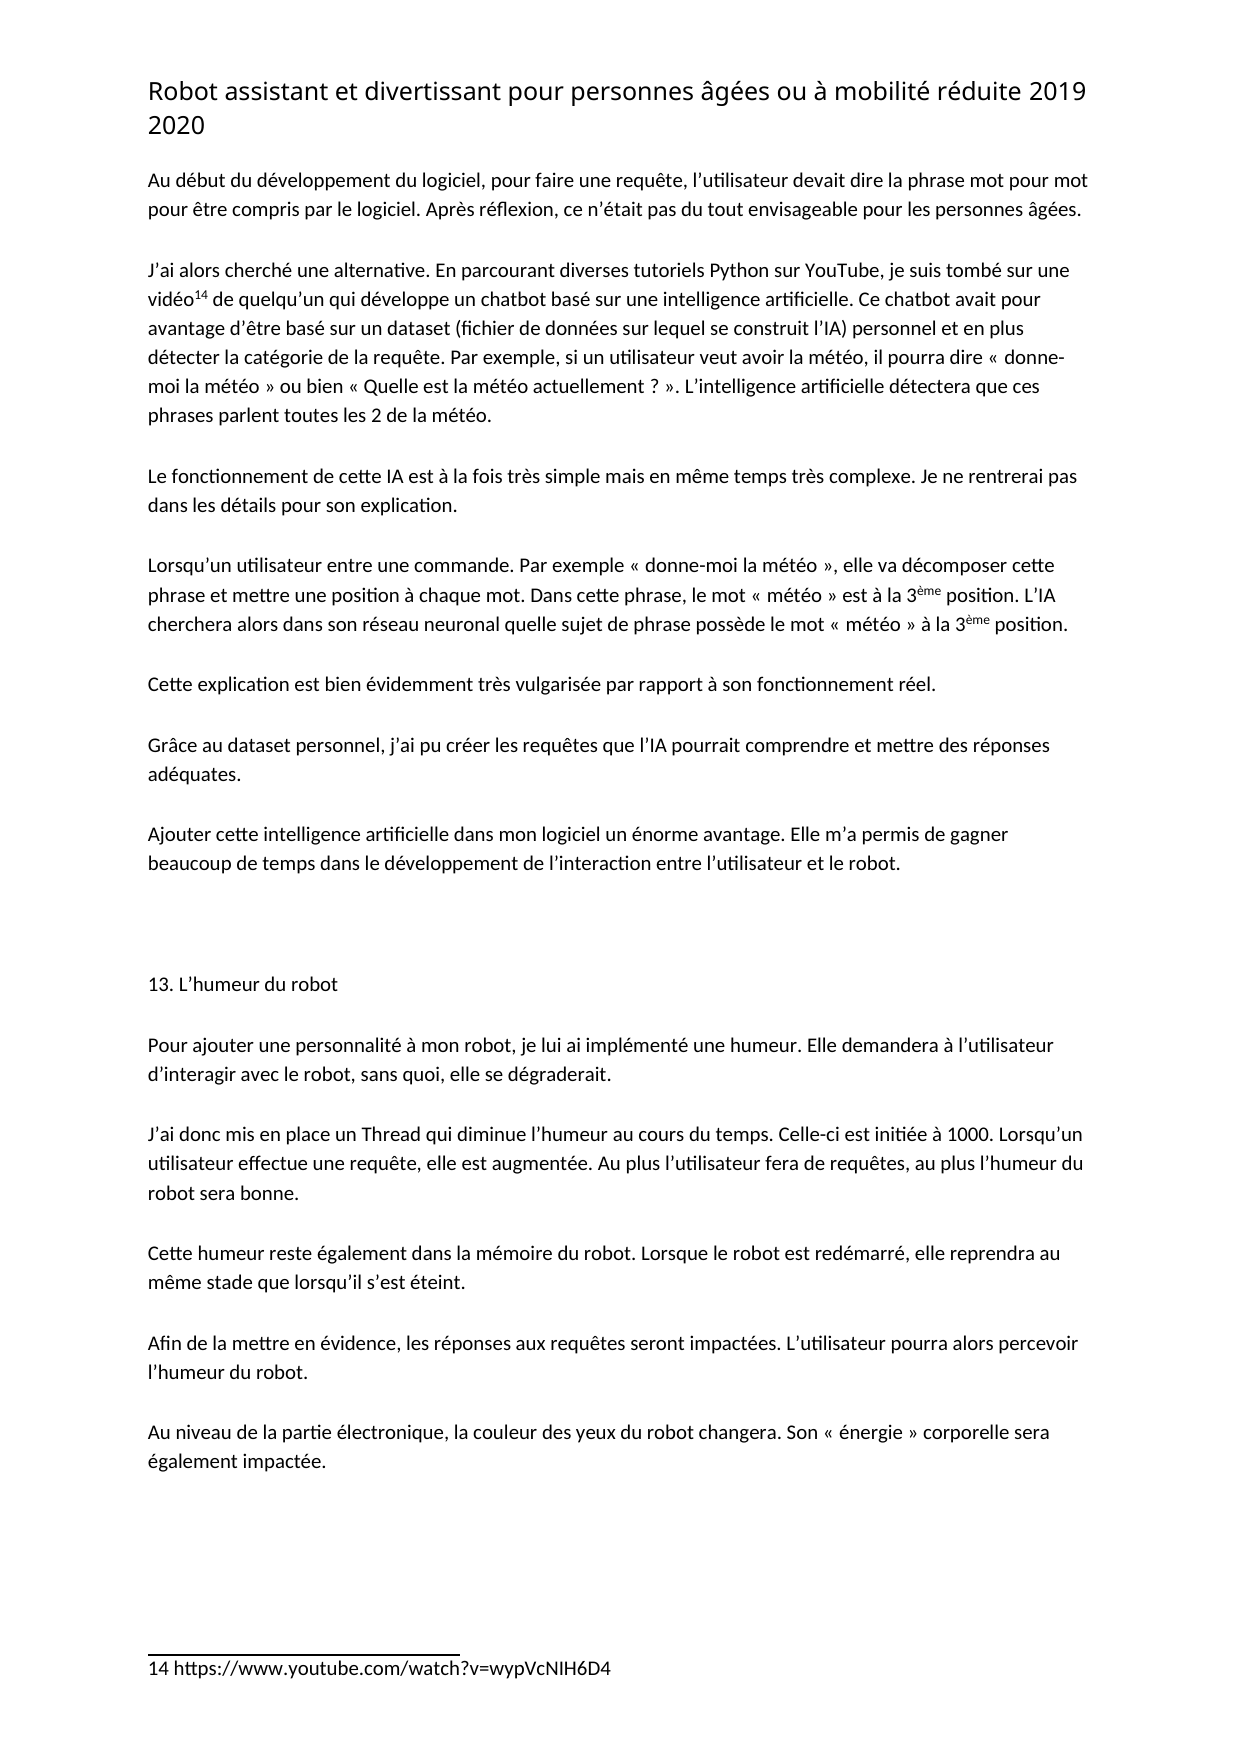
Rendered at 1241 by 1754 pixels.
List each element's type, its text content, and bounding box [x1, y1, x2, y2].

text J’ai donc mis en place un Thread qui diminue l’humeur au cours du temps. Celle-ci est initiée à 1000. Lorsqu’un utilisateur effectue une requête, elle est augmentée. Au plus l’utilisateur fera de requêtes, au plus l’humeur du robot sera bonne. [148, 1121, 1093, 1205]
text J’ai alors cherché une alternative. En parcourant diverses tutoriels Python sur YouTube, je suis tombé sur une vidéo de quelqu’un qui développe un chatbot basé sur une intelligence artificielle. Ce chatbot avait pour avantage d’être basé sur un dataset (fichier de données sur lequel se construit l’IA) personnel et en plus détecter la catégorie de la requête. Par exemple, si un utilisateur veut avoir la météo, il pourra dire « donne-moi la météo » ou bien « Quelle est la météo actuellement ? ». L’intelligence artificielle détectera que ces phrases parlent toutes les 2 de la météo. [148, 257, 1093, 428]
text Au début du développement du logiciel, pour faire une requête, l’utilisateur devait dire la phrase mot pour mot pour être compris par le logiciel. Après réflexion, ce n’était pas du tout envisageable pour les personnes âgées. [148, 167, 1093, 222]
text Grâce au dataset personnel, j’ai pu créer les requêtes que l’IA pourrait comprendre et mettre des réponses adéquates. [148, 732, 1093, 786]
text https://www.youtube.com/watch?v=wypVcNIH6D4 [148, 1655, 1093, 1680]
text Afin de la mettre en évidence, les réponses aux requêtes seront impactées. L’utilisateur pourra alors percevoir l’humeur du robot. [148, 1330, 1093, 1384]
text 13. L’humeur du robot [148, 971, 1093, 997]
text Pour ajouter une personnalité à mon robot, je lui ai implémenté une humeur. Elle demandera à l’utilisateur d’interagir avec le robot, sans quoi, elle se dégraderait. [148, 1032, 1093, 1086]
text Lorsqu’un utilisateur entre une commande. Par exemple « donne-moi la météo », elle va décomposer cette phrase et mettre une position à chaque mot. Dans cette phrase, le mot « météo » est à la 3ème position. L’IA cherchera alors dans son réseau neuronal quelle sujet de phrase possède le mot « météo » à la 3ème position. [148, 553, 1093, 636]
text Cette humeur reste également dans la mémoire du robot. Lorsque le robot est redémarré, elle reprendra au même stade que lorsqu’il s’est éteint. [148, 1240, 1093, 1295]
text Au niveau de la partie électronique, la couleur des yeux du robot changera. Son « énergie » corporelle sera également impactée. [148, 1419, 1093, 1474]
text Cette explication est bien évidemment très vulgarisée par rapport à son fonctionnement réel. [148, 671, 1093, 697]
text Ajouter cette intelligence artificielle dans mon logiciel un énorme avantage. Elle m’a permis de gagner beaucoup de temps dans le développement de l’interaction entre l’utilisateur et le robot. [148, 821, 1093, 876]
text Le fonctionnement de cette IA est à la fois très simple mais en même temps très complexe. Je ne rentrerai pas dans les détails pour son explication. [148, 463, 1093, 518]
